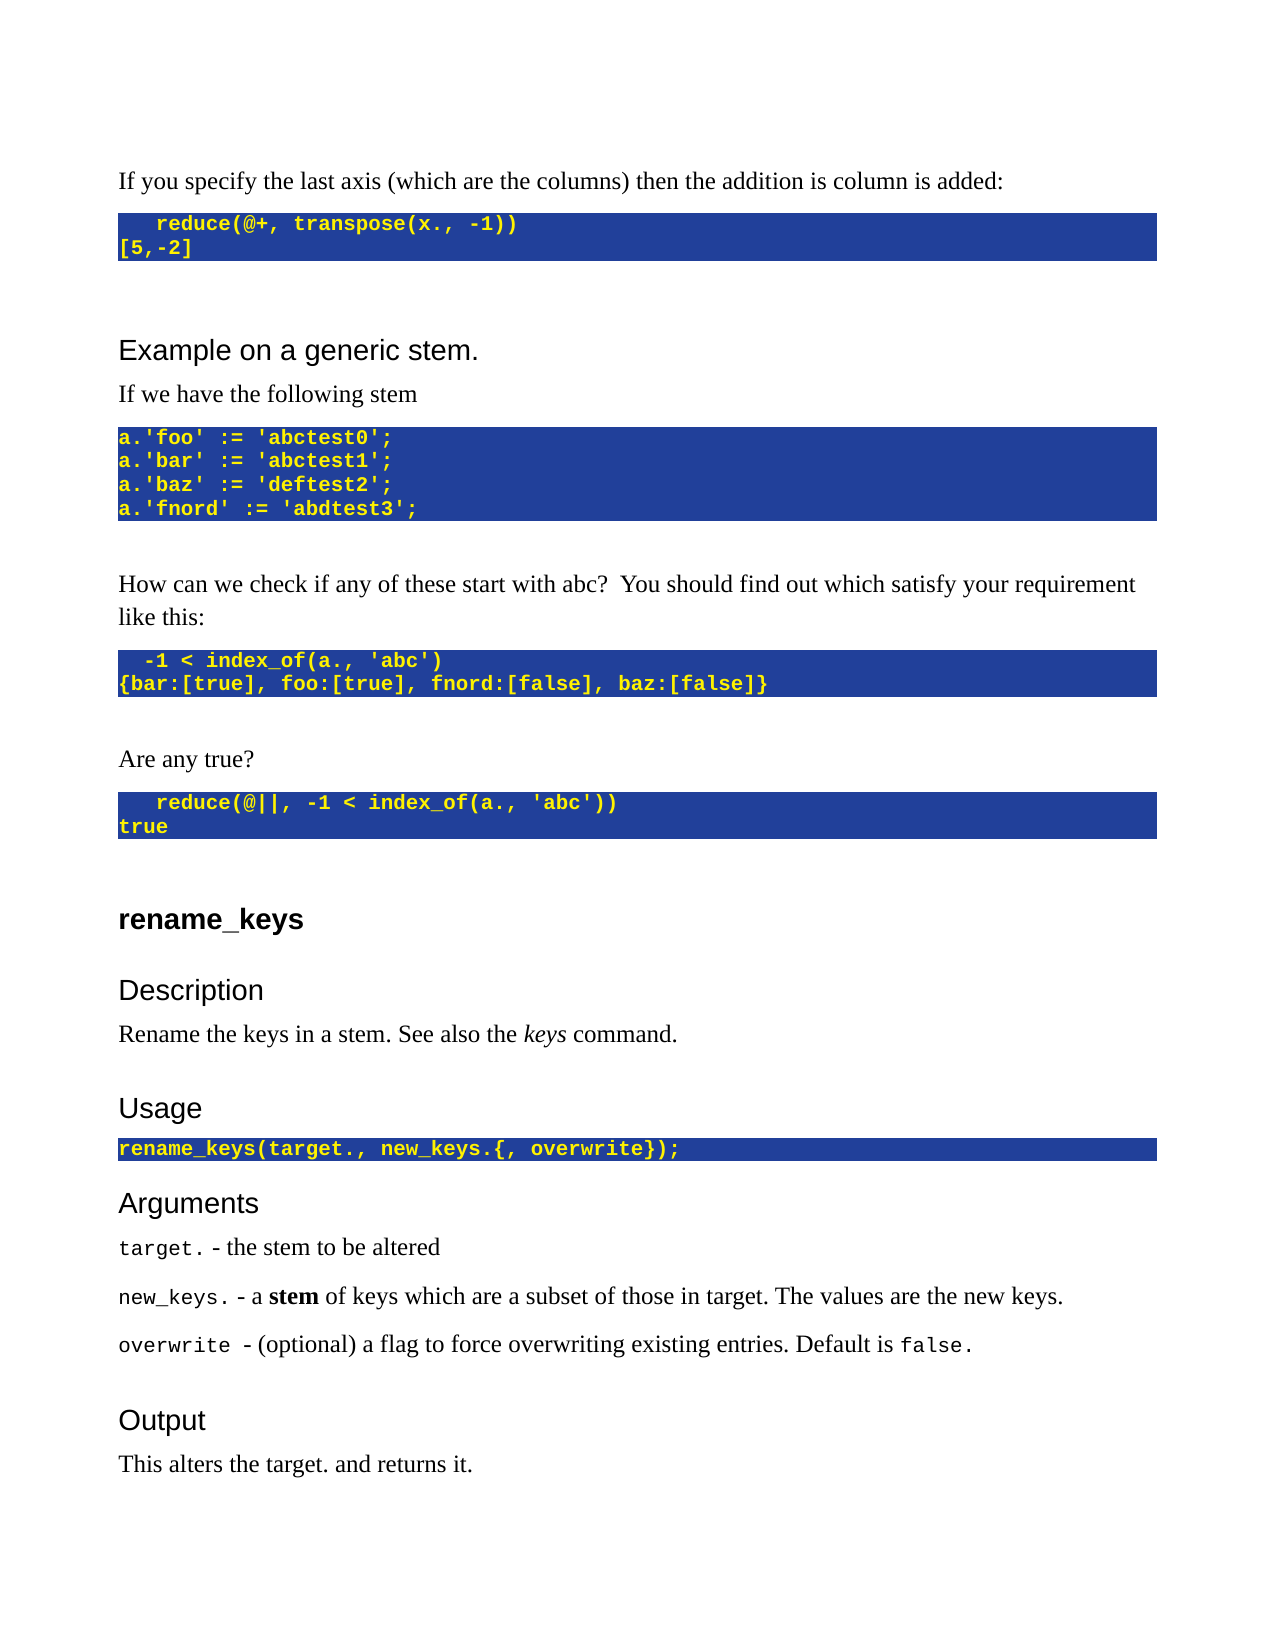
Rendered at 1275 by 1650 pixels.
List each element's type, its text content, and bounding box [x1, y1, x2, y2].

text a.'bar' := 'abctest1'; [118, 451, 1157, 474]
subtitle rename_keys [118, 902, 1157, 935]
subtitle Arguments [118, 1186, 1157, 1220]
text Rename the keys in a stem. See also the keys command. [118, 1019, 1157, 1048]
text If you specify the last axis (which are the columns) then the addition is column is added: [118, 166, 1157, 194]
text target. - the stem to be altered [118, 1232, 1157, 1262]
text true [118, 816, 1157, 839]
text new_keys. - a stem of keys which are a subset of those in target. The values are the new keys. [118, 1281, 1157, 1310]
text a.'fnord' := 'abdtest3'; [118, 498, 1157, 521]
subtitle Output [118, 1403, 1157, 1436]
text {bar:[true], foo:[true], fnord:[false], baz:[false]} [118, 673, 1157, 697]
text reduce(@+, transpose(x., -1)) [118, 213, 1157, 237]
text This alters the target. and returns it. [118, 1449, 1157, 1478]
text overwrite - (optional) a flag to force overwriting existing entries. Default is false. [118, 1329, 1157, 1359]
subtitle Description [118, 973, 1157, 1006]
text rename_keys(target., new_keys.{, overwrite}); [118, 1138, 1157, 1161]
text Are any true? [118, 744, 1157, 773]
text [5,-2] [118, 237, 1157, 261]
text -1 < index_of(a., 'abc') [118, 650, 1157, 673]
text a.'baz' := 'deftest2'; [118, 474, 1157, 498]
text How can we check if any of these start with abc? You should find out which satisfy your requirement like this: [118, 569, 1157, 631]
subtitle Example on a generic stem. [118, 333, 1157, 367]
subtitle Usage [118, 1092, 1157, 1125]
text reduce(@||, -1 < index_of(a., 'abc')) [118, 792, 1157, 816]
text If we have the following stem [118, 379, 1157, 408]
text a.'foo' := 'abctest0'; [118, 427, 1157, 451]
